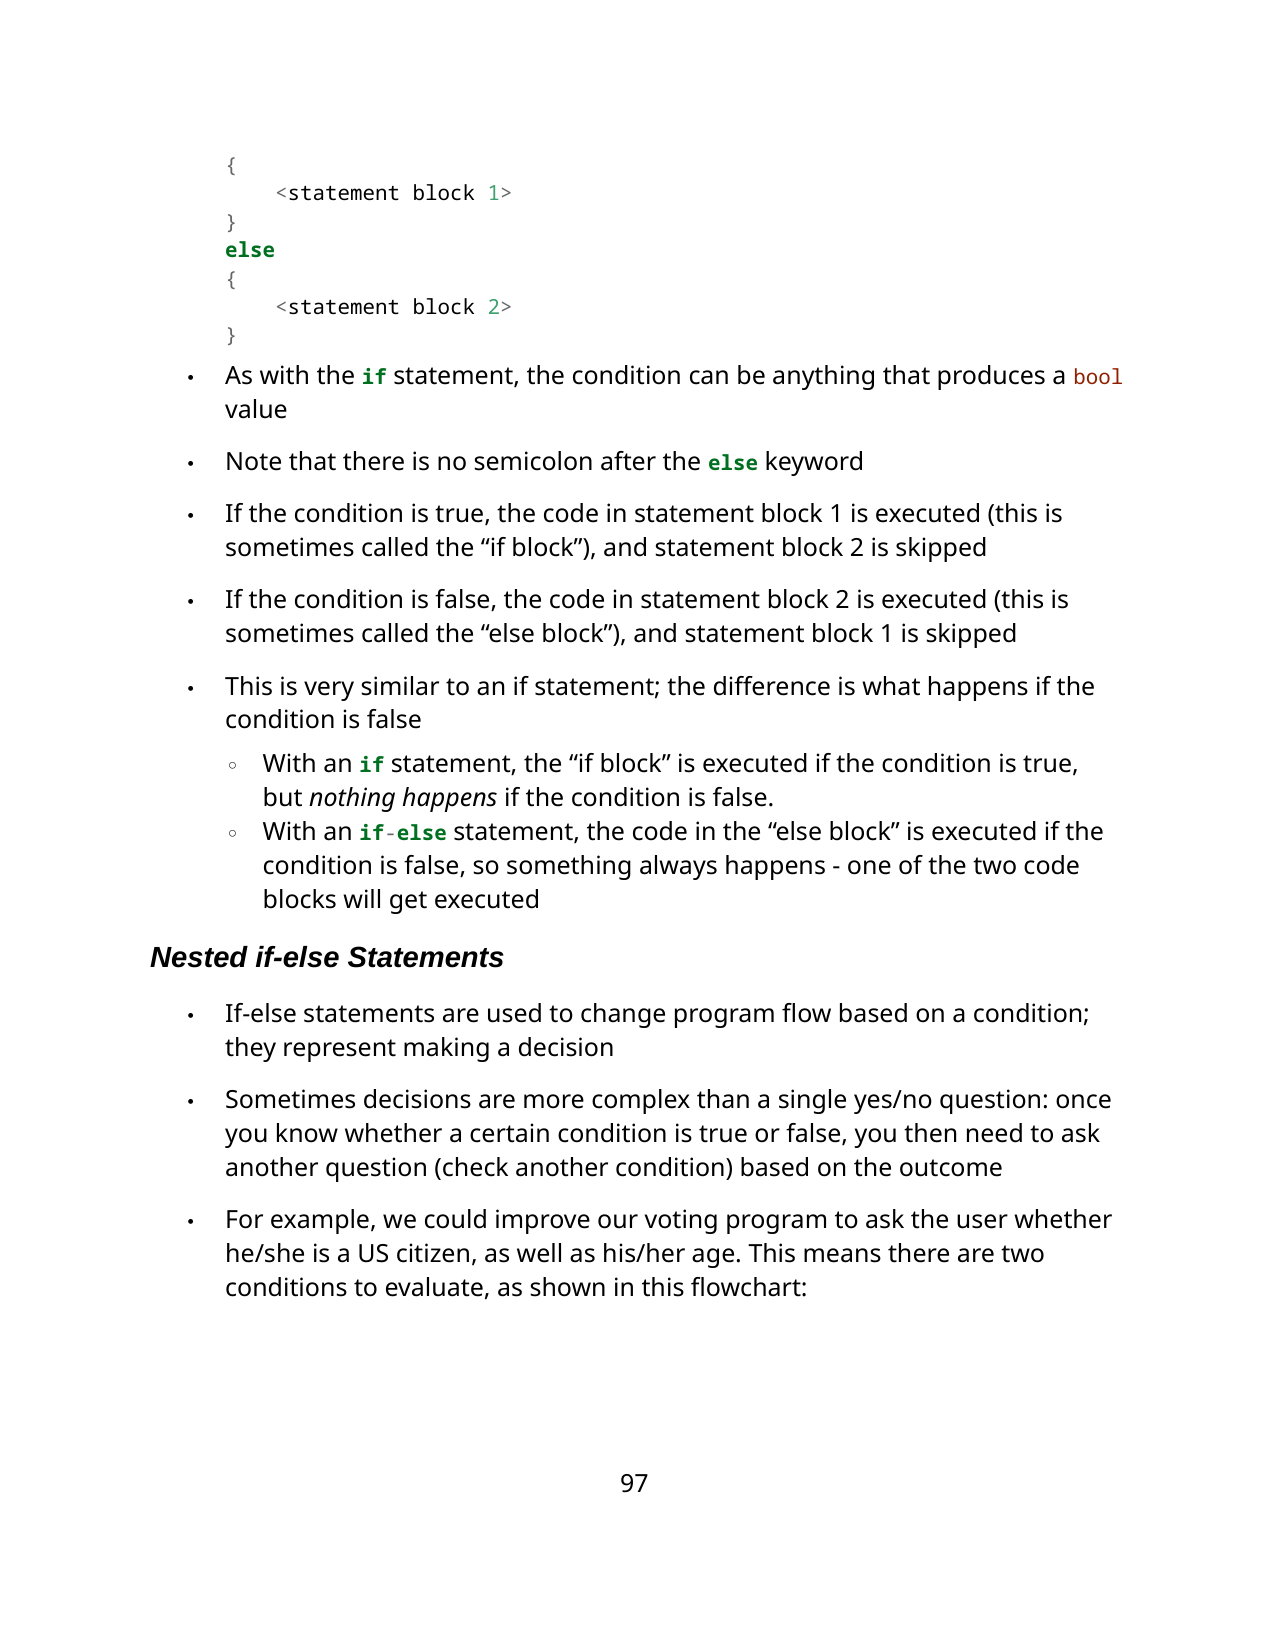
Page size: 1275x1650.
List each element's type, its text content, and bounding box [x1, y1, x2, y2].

list As with the if statement, the condition can be anything that produces a bool value [187, 358, 1125, 426]
list If-else statements are used to change program flow based on a condition; they represent making a decision [187, 996, 1125, 1064]
list <statement block 1> [187, 178, 1125, 207]
list { [187, 150, 1125, 178]
list <statement block 2> [187, 292, 1125, 321]
list With an if statement, the “if block” is executed if the condition is true, but nothing happens if the condition is false. [225, 745, 1125, 813]
list With an if-else statement, the code in the “else block” is executed if the condition is false, so something always happens - one of the two code blocks will get executed [225, 813, 1125, 916]
list } [187, 207, 1125, 235]
list For example, we could improve our voting program to ask the user whether he/she is a US citizen, as well as his/her age. This means there are two conditions to evaluate, as shown in this flowchart: [187, 1202, 1125, 1304]
list Sometimes decisions are more complex than a single yes/no question: once you know whether a certain condition is true or false, you then need to ask another question (check another condition) based on the outcome [187, 1082, 1125, 1184]
subtitle Nested if-else Statements [150, 941, 1125, 974]
list else [187, 235, 1125, 264]
list This is very similar to an if statement; the difference is what happens if the condition is false [187, 668, 1125, 736]
list } [187, 321, 1125, 349]
list { [187, 264, 1125, 292]
list If the condition is false, the code in statement block 2 is executed (this is sometimes called the “else block”), and statement block 1 is skipped [187, 582, 1125, 650]
list If the condition is true, the code in statement block 1 is executed (this is sometimes called the “if block”), and statement block 2 is skipped [187, 496, 1125, 564]
list Note that there is no semicolon after the else keyword [187, 444, 1125, 478]
